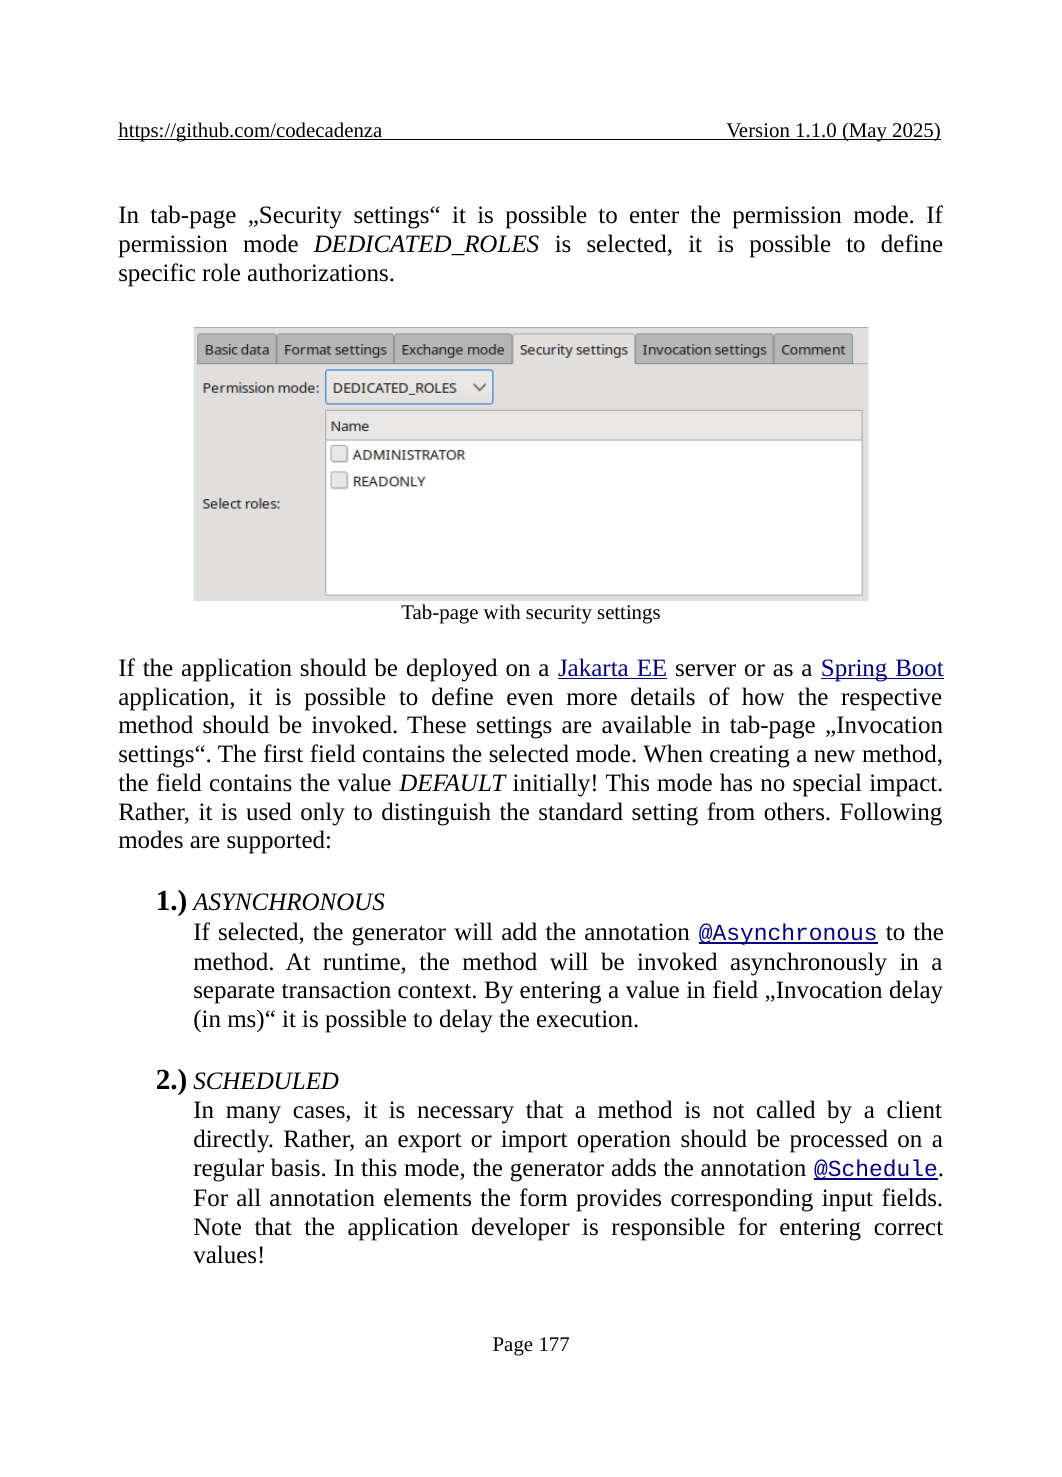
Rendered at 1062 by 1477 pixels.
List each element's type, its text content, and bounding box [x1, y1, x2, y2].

list ASYNCHRONOUS [156, 883, 944, 917]
text If the application should be deployed on a Jakarta EE server or as a Spring Boot application, it is possible to define even more details of how the respective method should be invoked. These settings are available in tab-page „Invocation settings“. The first field contains the selected mode. When creating a new method, the field contains the value DEFAULT initially! This mode has no special impact. Rather, it is used only to distinguish the standard setting from others. Following modes are supported: [118, 653, 944, 854]
text In tab-page „Security settings“ it is possible to enter the permission mode. If permission mode DEDICATED_ROLES is selected, it is possible to define specific role authorizations. [118, 200, 944, 287]
list In many cases, it is necessary that a method is not called by a client directly. Rather, an export or import operation should be processed on a regular basis. In this mode, the generator adds the annotation @Schedule. For all annotation elements the form provides corresponding input fields. Note that the application developer is responsible for entering correct values! [156, 1095, 944, 1269]
list SCHEDULED [156, 1062, 944, 1095]
text Tab-page with security settings [193, 601, 868, 624]
picture [193, 327, 869, 601]
list If selected, the generator will add the annotation @Asynchronous to the method. At runtime, the method will be invoked asynchronously in a separate transaction context. By entering a value in field „Invocation delay (in ms)“ it is possible to delay the execution. [156, 917, 944, 1033]
